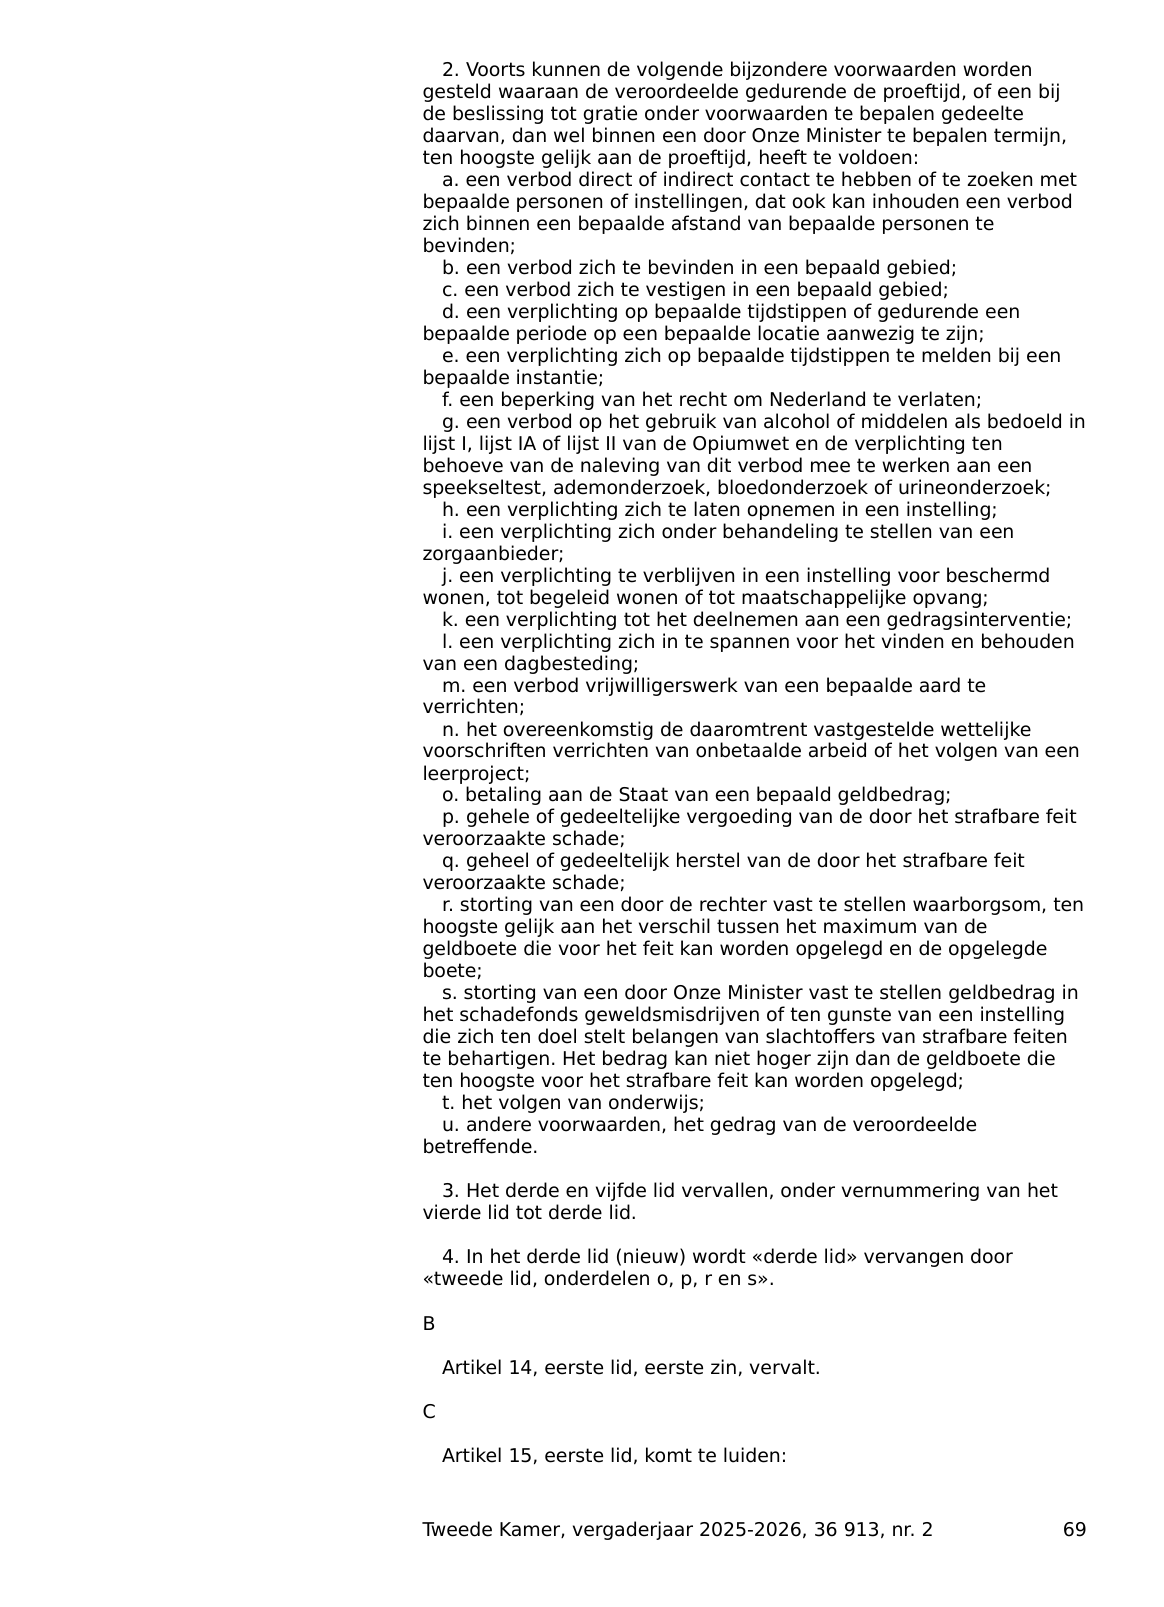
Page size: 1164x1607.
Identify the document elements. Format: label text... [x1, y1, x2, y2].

text 2. Voorts kunnen de volgende bijzondere voorwaarden worden gesteld waaraan de veroordeelde gedurende de proeftijd, of een bij de beslissing tot gratie onder voorwaarden te bepalen gedeelte daarvan, dan wel binnen een door Onze Minister te bepalen termijn, ten hoogste gelijk aan de proeftijd, heeft te voldoen: [422, 59, 1087, 169]
text g. een verbod op het gebruik van alcohol of middelen als bedoeld in lijst I, lijst IA of lijst II van de Opiumwet en de verplichting ten behoeve van de naleving van dit verbod mee te werken aan een speekseltest, ademonderzoek, bloedonderzoek of urineonderzoek; [422, 411, 1087, 499]
text u. andere voorwaarden, het gedrag van de veroordeelde betreffende. [422, 1114, 1087, 1158]
text e. een verplichting zich op bepaalde tijdstippen te melden bij een bepaalde instantie; [422, 345, 1087, 389]
text h. een verplichting zich te laten opnemen in een instelling; [422, 499, 1087, 521]
text o. betaling aan de Staat van een bepaald geldbedrag; [422, 784, 1087, 806]
text c. een verbod zich te vestigen in een bepaald gebied; [422, 279, 1087, 301]
text d. een verplichting op bepaalde tijdstippen of gedurende een bepaalde periode op een bepaalde locatie aanwezig te zijn; [422, 301, 1087, 345]
text B [422, 1312, 1087, 1334]
text 3. Het derde en vijfde lid vervallen, onder vernummering van het vierde lid tot derde lid. [422, 1180, 1087, 1224]
text q. geheel of gedeeltelijk herstel van de door het strafbare feit veroorzaakte schade; [422, 850, 1087, 894]
text l. een verplichting zich in te spannen voor het vinden en behouden van een dagbesteding; [422, 631, 1087, 674]
text Artikel 14, eerste lid, eerste zin, vervalt. [422, 1357, 1087, 1379]
text r. storting van een door de rechter vast te stellen waarborgsom, ten hoogste gelijk aan het verschil tussen het maximum van de geldboete die voor het feit kan worden opgelegd en de opgelegde boete; [422, 894, 1087, 982]
text 4. In het derde lid (nieuw) wordt «derde lid» vervangen door «tweede lid, onderdelen o, p, r en s». [422, 1246, 1087, 1290]
text f. een beperking van het recht om Nederland te verlaten; [422, 389, 1087, 411]
text n. het overeenkomstig de daaromtrent vastgestelde wettelijke voorschriften verrichten van onbetaalde arbeid of het volgen van een leerproject; [422, 718, 1087, 784]
text m. een verbod vrijwilligerswerk van een bepaalde aard te verrichten; [422, 674, 1087, 718]
text b. een verbod zich te bevinden in een bepaald gebied; [422, 257, 1087, 279]
text s. storting van een door Onze Minister vast te stellen geldbedrag in het schadefonds geweldsmisdrijven of ten gunste van een instelling die zich ten doel stelt belangen van slachtoffers van strafbare feiten te behartigen. Het bedrag kan niet hoger zijn dan de geldboete die ten hoogste voor het strafbare feit kan worden opgelegd; [422, 982, 1087, 1092]
text i. een verplichting zich onder behandeling te stellen van een zorgaanbieder; [422, 521, 1087, 564]
text a. een verbod direct of indirect contact te hebben of te zoeken met bepaalde personen of instellingen, dat ook kan inhouden een verbod zich binnen een bepaalde afstand van bepaalde personen te bevinden; [422, 169, 1087, 257]
text t. het volgen van onderwijs; [422, 1092, 1087, 1114]
text k. een verplichting tot het deelnemen aan een gedragsinterventie; [422, 608, 1087, 631]
text p. gehele of gedeeltelijke vergoeding van de door het strafbare feit veroorzaakte schade; [422, 806, 1087, 850]
text C [422, 1401, 1087, 1423]
text j. een verplichting te verblijven in een instelling voor beschermd wonen, tot begeleid wonen of tot maatschappelijke opvang; [422, 564, 1087, 608]
text Artikel 15, eerste lid, komt te luiden: [422, 1445, 1087, 1467]
